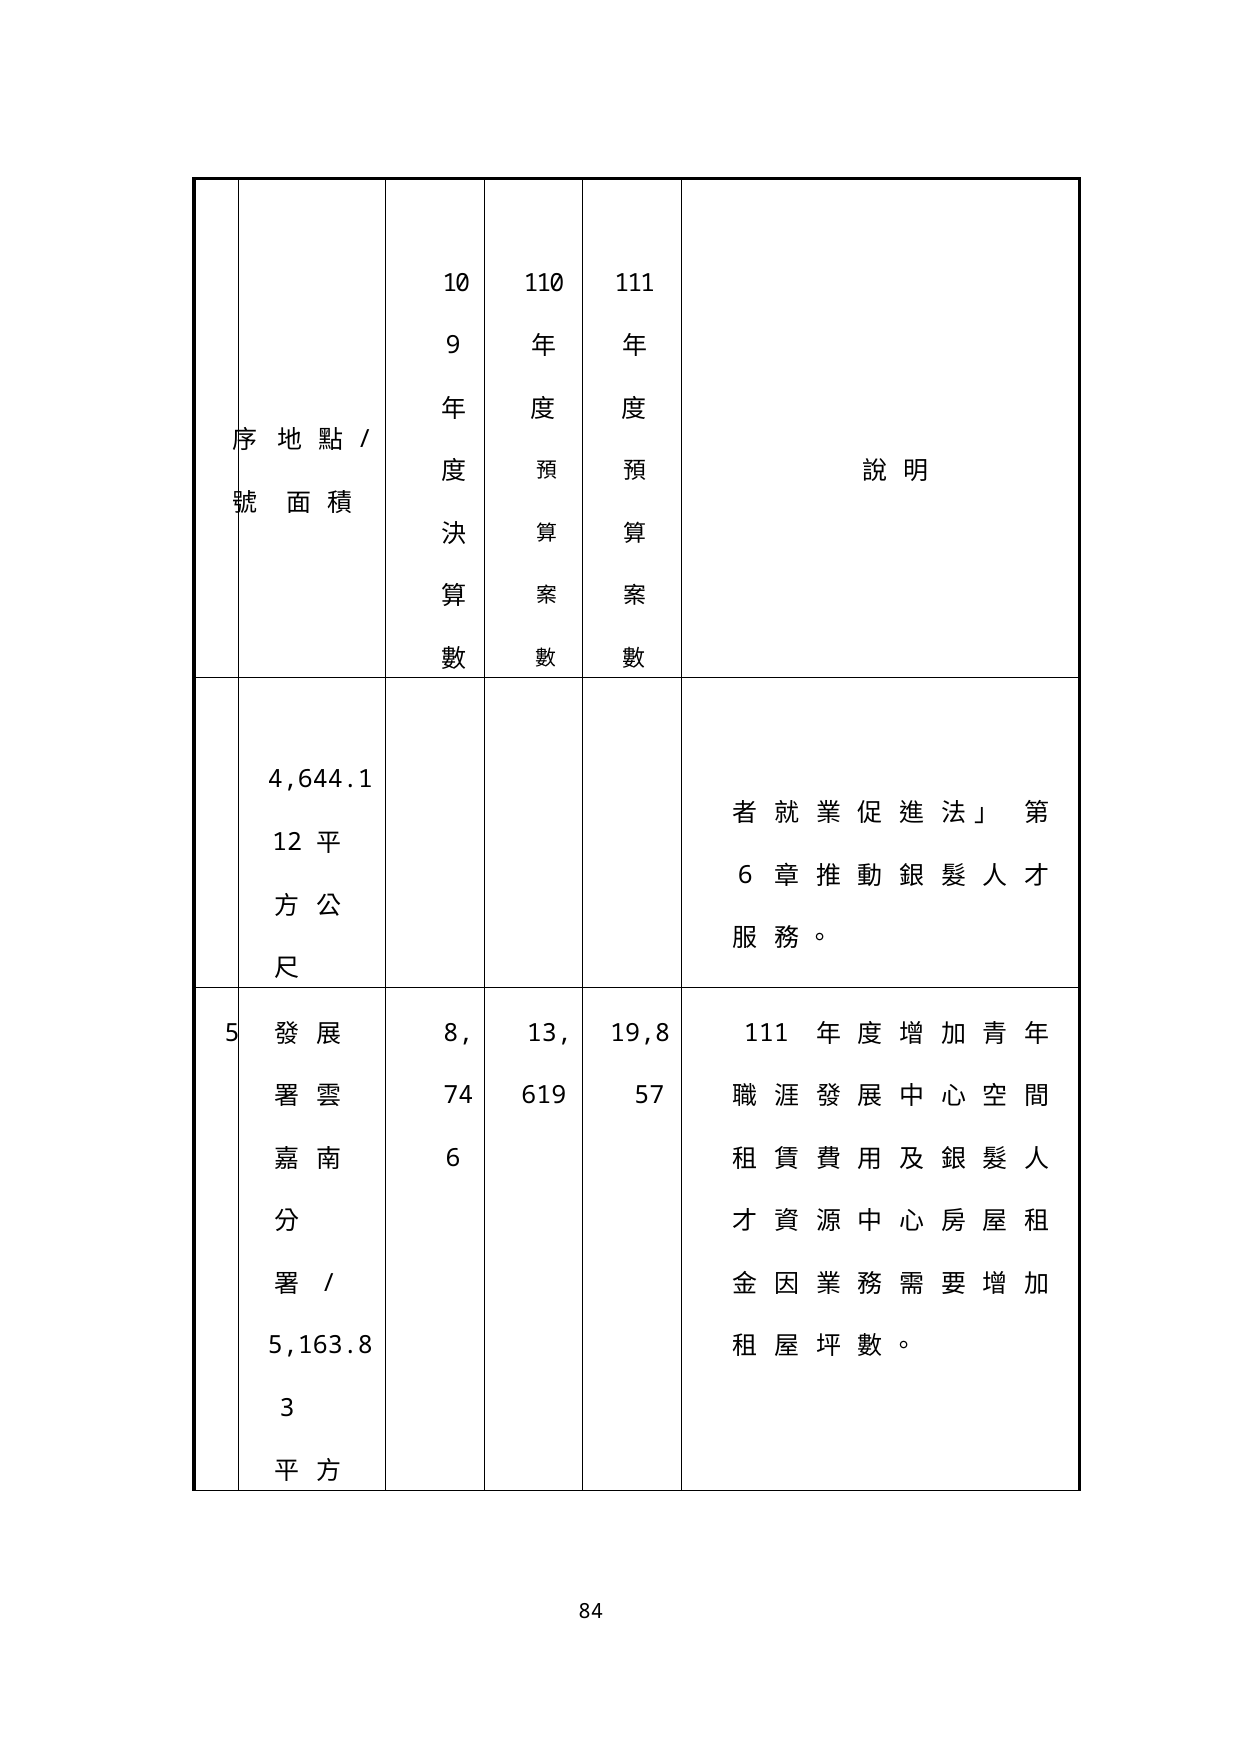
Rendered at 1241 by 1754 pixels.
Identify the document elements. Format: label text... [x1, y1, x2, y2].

table_cell 19,857 [583, 988, 681, 1490]
table_cell 111年度增加青年職涯發展中心空間租賃費用及銀髮人才資源中心房屋租金因業務需要增加租屋坪數。 [682, 988, 1078, 1490]
table_cell [583, 678, 681, 987]
table_header 110年度 預算案數 [485, 180, 582, 677]
table_cell 4,644.112平方公尺 [239, 678, 385, 987]
table_cell [196, 678, 238, 987]
table_header 說明 [682, 180, 1078, 677]
table_header 109年度決算數 [386, 180, 484, 677]
table_header 序號 [196, 180, 238, 677]
table_cell 發展署雲嘉南分署/5,163.83 平方 [239, 988, 385, 1490]
table_header 地點/ 面積 [239, 180, 385, 677]
table_cell 13,619 [485, 988, 582, 1490]
table_cell 8,746 [386, 988, 484, 1490]
table_cell [485, 678, 582, 987]
table_cell 者就業促進法」第6章推動銀髮人才服務。 [682, 678, 1078, 987]
table_header 111年度預算案數 [583, 180, 681, 677]
table_cell [386, 678, 484, 987]
table_cell 5 [196, 988, 238, 1490]
